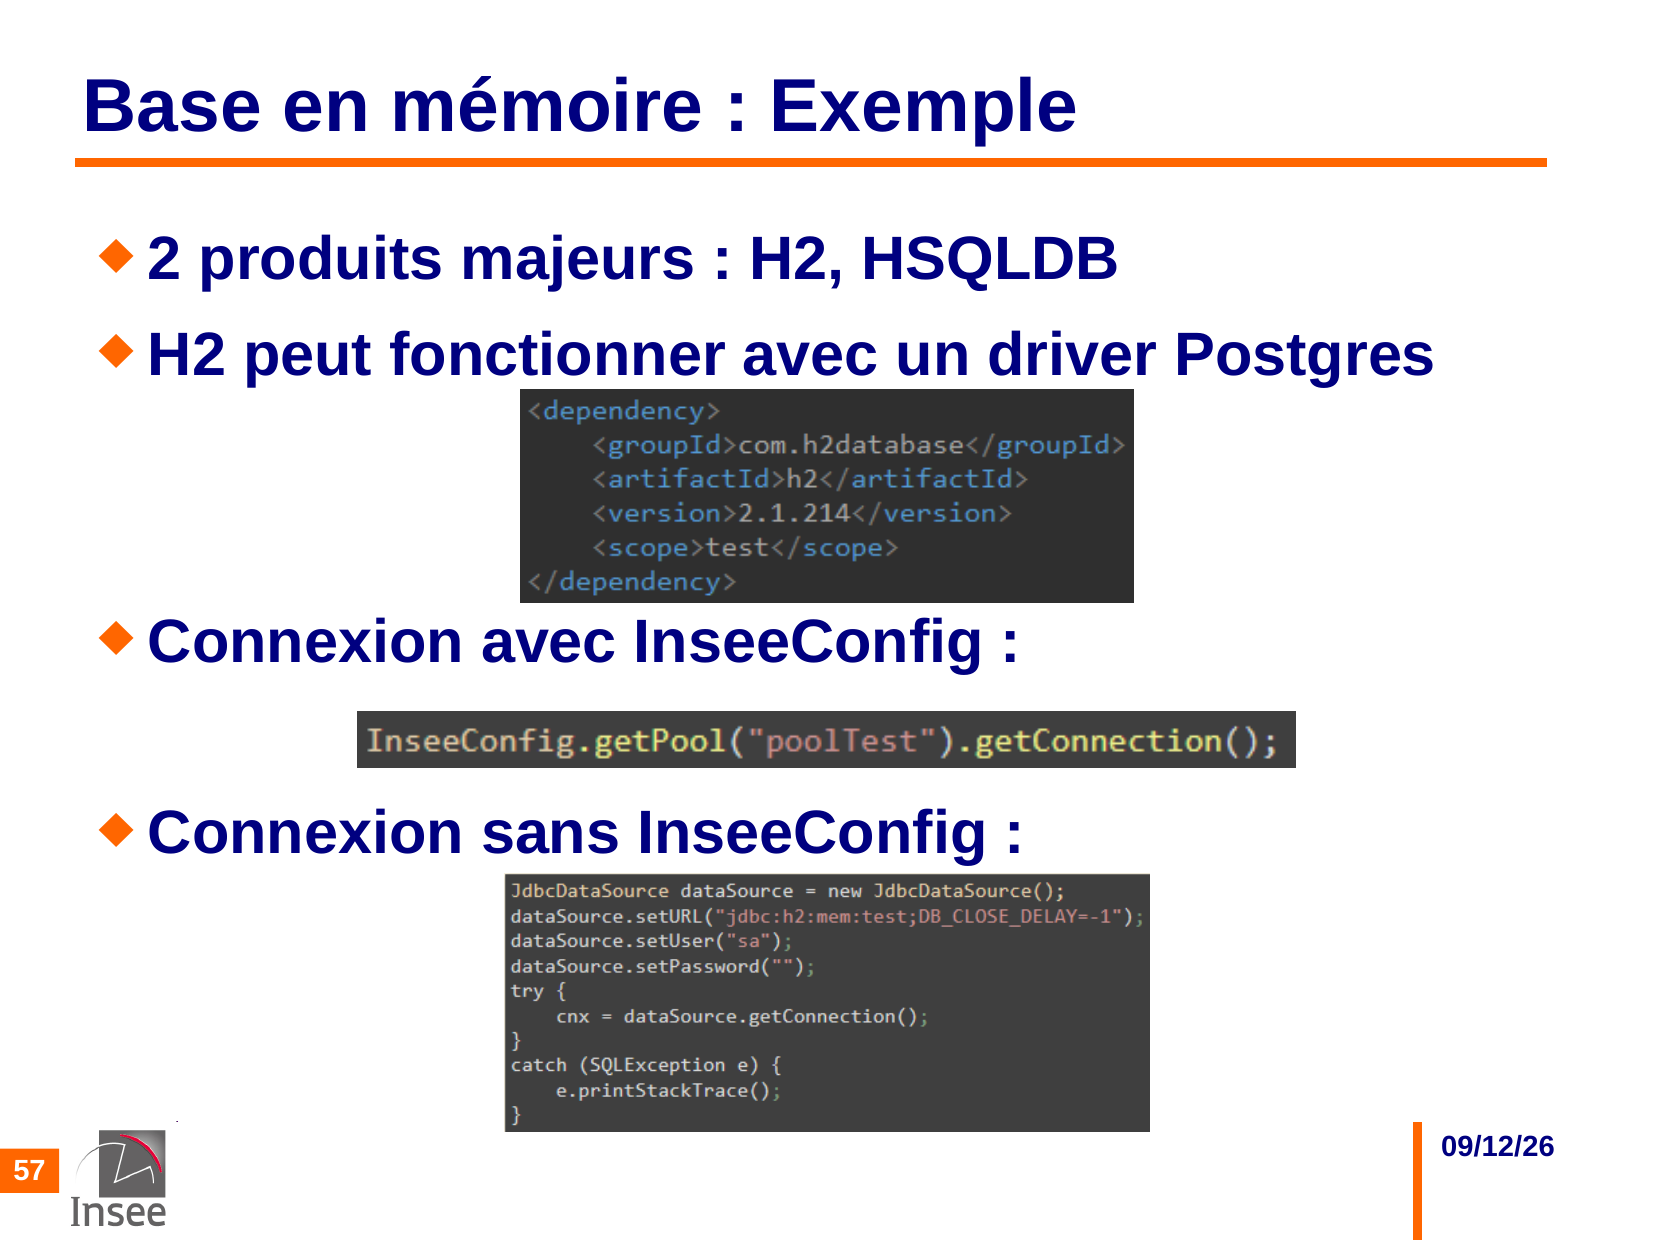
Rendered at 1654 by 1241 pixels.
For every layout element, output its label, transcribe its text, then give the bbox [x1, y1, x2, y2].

picture [357, 711, 1296, 768]
picture [520, 389, 1134, 604]
list 2 produits majeurs : H2, HSQLDB H2 peut fonctionner avec un driver Postgres Connexion avec InseeConfig : Connexion sans InseeConfig : [82, 224, 1571, 875]
picture [62, 1121, 178, 1241]
picture [504, 873, 1150, 1132]
title Base en mémoire : Exemple [82, 49, 1619, 163]
